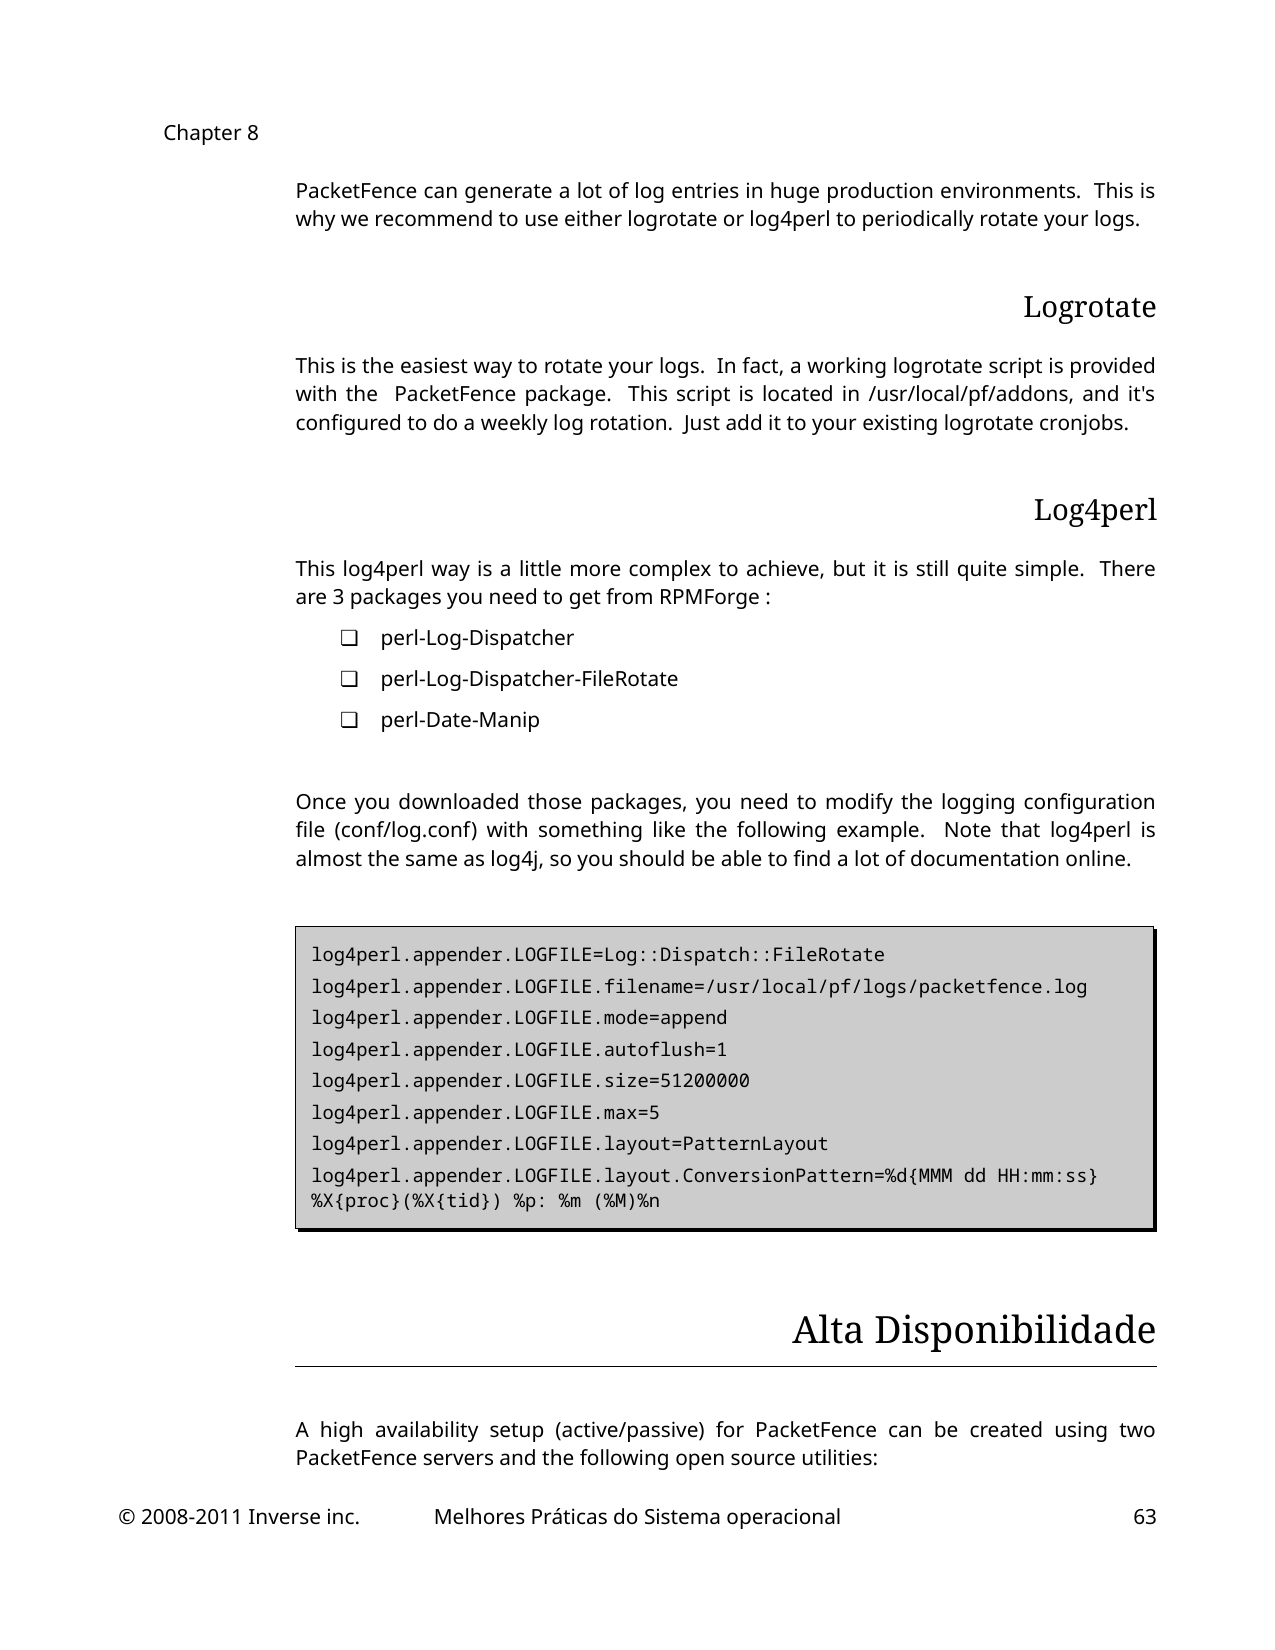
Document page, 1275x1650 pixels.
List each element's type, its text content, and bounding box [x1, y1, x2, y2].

text log4perl.appender.LOGFILE.autoflush=1 [296, 1020, 1153, 1052]
text ❏ perl-Date-Manip [340, 705, 1157, 734]
text log4perl.appender.LOGFILE.size=51200000 [296, 1052, 1153, 1083]
text A high availability setup (active/passive) for PacketFence can be created using two PacketFence servers and the following open source utilities: [295, 1415, 1157, 1472]
text log4perl.appender.LOGFILE.filename=/usr/local/pf/logs/packetfence.log [296, 957, 1153, 989]
text PacketFence can generate a lot of log entries in huge production environments. This is why we recommend to use either logrotate or log4perl to periodically rotate your logs. [295, 176, 1157, 233]
text ❏ perl-Log-Dispatcher-FileRotate [340, 664, 1157, 693]
text log4perl.appender.LOGFILE.max=5 [296, 1083, 1153, 1115]
subtitle Log4perl [295, 489, 1157, 529]
text log4perl.appender.LOGFILE.layout.ConversionPattern=%d{MMM dd HH:mm:ss} %X{proc}(%X{tid}) %p: %m (%M)%n [296, 1146, 1153, 1228]
text log4perl.appender.LOGFILE.mode=append [296, 989, 1153, 1020]
text log4perl.appender.LOGFILE.layout=PatternLayout [296, 1115, 1153, 1146]
subtitle Logrotate [295, 286, 1157, 326]
text log4perl.appender.LOGFILE=Log::Dispatch::FileRotate [296, 927, 1153, 957]
text This log4perl way is a little more complex to achieve, but it is still quite simple. There are 3 packages you need to get from RPMForge : [295, 554, 1157, 611]
subtitle Alta Disponibilidade [295, 1303, 1157, 1366]
text This is the easiest way to rotate your logs. In fact, a working logrotate script is provided with the PacketFence package. This script is located in /usr/local/pf/addons, and it's configured to do a weekly log rotation. Just add it to your existing logrotate cronjobs. [295, 351, 1157, 436]
text Once you downloaded those packages, you need to modify the logging configuration file (conf/log.conf) with something like the following example. Note that log4perl is almost the same as log4j, so you should be able to find a lot of documentation online. [295, 787, 1157, 872]
text ❏ perl-Log-Dispatcher [340, 623, 1157, 652]
